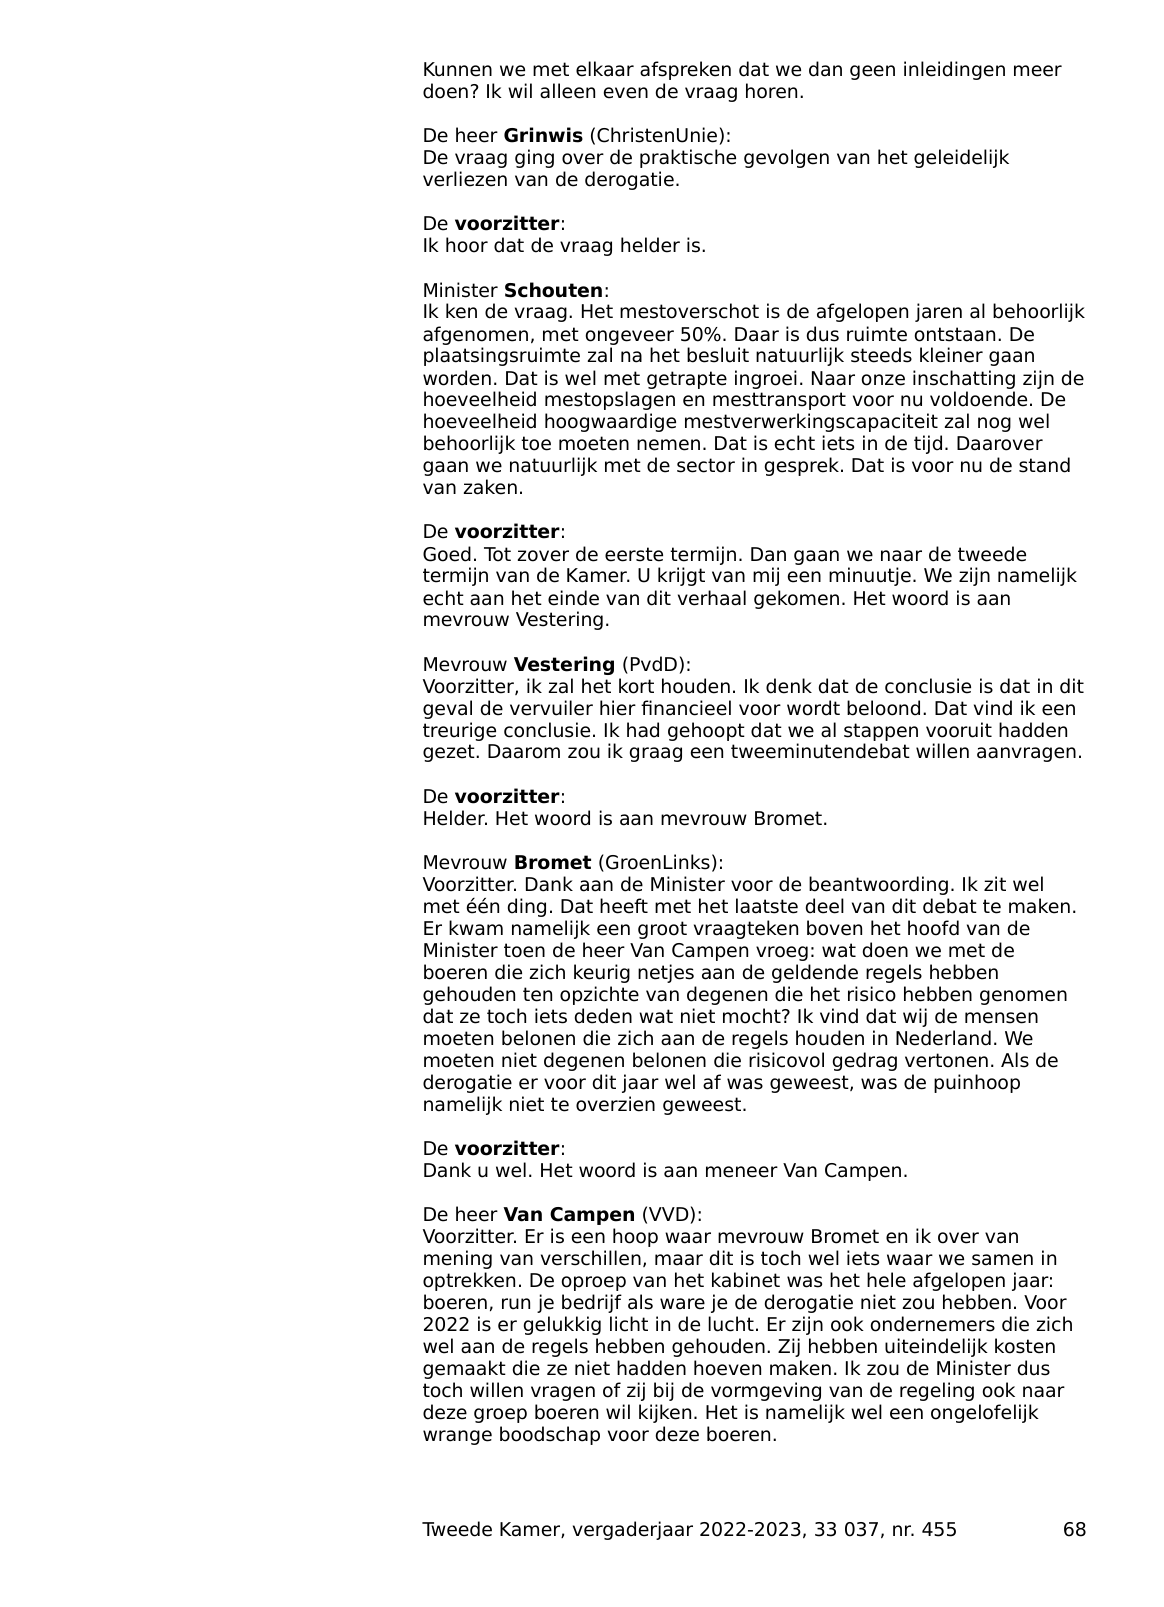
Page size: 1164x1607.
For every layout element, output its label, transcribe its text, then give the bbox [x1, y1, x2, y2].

text Mevrouw Vestering (PvdD): [422, 653, 1087, 676]
text Voorzitter. Er is een hoop waar mevrouw Bromet en ik over van mening van verschillen, maar dit is toch wel iets waar we samen in optrekken. De oproep van het kabinet was het hele afgelopen jaar: boeren, run je bedrijf als ware je de derogatie niet zou hebben. Voor 2022 is er gelukkig licht in de lucht. Er zijn ook ondernemers die zich wel aan de regels hebben gehouden. Zij hebben uiteindelijk kosten gemaakt die ze niet hadden hoeven maken. Ik zou de Minister dus toch willen vragen of zij bij de vormgeving van de regeling ook naar deze groep boeren wil kijken. Het is namelijk wel een ongelofelijk wrange boodschap voor deze boeren. [422, 1226, 1087, 1446]
text Mevrouw Bromet (GroenLinks): [422, 852, 1087, 874]
text De voorzitter: [422, 1138, 1087, 1160]
text Ik hoor dat de vraag helder is. [422, 235, 1087, 257]
text De voorzitter: [422, 521, 1087, 543]
text De voorzitter: [422, 786, 1087, 808]
text Ik ken de vraag. Het mestoverschot is de afgelopen jaren al behoorlijk afgenomen, met ongeveer 50%. Daar is dus ruimte ontstaan. De plaatsingsruimte zal na het besluit natuurlijk steeds kleiner gaan worden. Dat is wel met getrapte ingroei. Naar onze inschatting zijn de hoeveelheid mestopslagen en mesttransport voor nu voldoende. De hoeveelheid hoogwaardige mestverwerkingscapaciteit zal nog wel behoorlijk toe moeten nemen. Dat is echt iets in de tijd. Daarover gaan we natuurlijk met de sector in gesprek. Dat is voor nu de stand van zaken. [422, 301, 1087, 499]
text Minister Schouten: [422, 279, 1087, 301]
text De heer Van Campen (VVD): [422, 1204, 1087, 1226]
text Helder. Het woord is aan mevrouw Bromet. [422, 808, 1087, 829]
text Voorzitter, ik zal het kort houden. Ik denk dat de conclusie is dat in dit geval de vervuiler hier financieel voor wordt beloond. Dat vind ik een treurige conclusie. Ik had gehoopt dat we al stappen vooruit hadden gezet. Daarom zou ik graag een tweeminutendebat willen aanvragen. [422, 676, 1087, 763]
text De voorzitter: [422, 213, 1087, 235]
text De vraag ging over de praktische gevolgen van het geleidelijk verliezen van de derogatie. [422, 147, 1087, 191]
text Goed. Tot zover de eerste termijn. Dan gaan we naar de tweede termijn van de Kamer. U krijgt van mij een minuutje. We zijn namelijk echt aan het einde van dit verhaal gekomen. Het woord is aan mevrouw Vestering. [422, 543, 1087, 631]
text Kunnen we met elkaar afspreken dat we dan geen inleidingen meer doen? Ik wil alleen even de vraag horen. [422, 59, 1087, 103]
text Voorzitter. Dank aan de Minister voor de beantwoording. Ik zit wel met één ding. Dat heeft met het laatste deel van dit debat te maken. Er kwam namelijk een groot vraagteken boven het hoofd van de Minister toen de heer Van Campen vroeg: wat doen we met de boeren die zich keurig netjes aan de geldende regels hebben gehouden ten opzichte van degenen die het risico hebben genomen dat ze toch iets deden wat niet mocht? Ik vind dat wij de mensen moeten belonen die zich aan de regels houden in Nederland. We moeten niet degenen belonen die risicovol gedrag vertonen. Als de derogatie er voor dit jaar wel af was geweest, was de puinhoop namelijk niet te overzien geweest. [422, 874, 1087, 1116]
text De heer Grinwis (ChristenUnie): [422, 125, 1087, 147]
text Dank u wel. Het woord is aan meneer Van Campen. [422, 1160, 1087, 1182]
